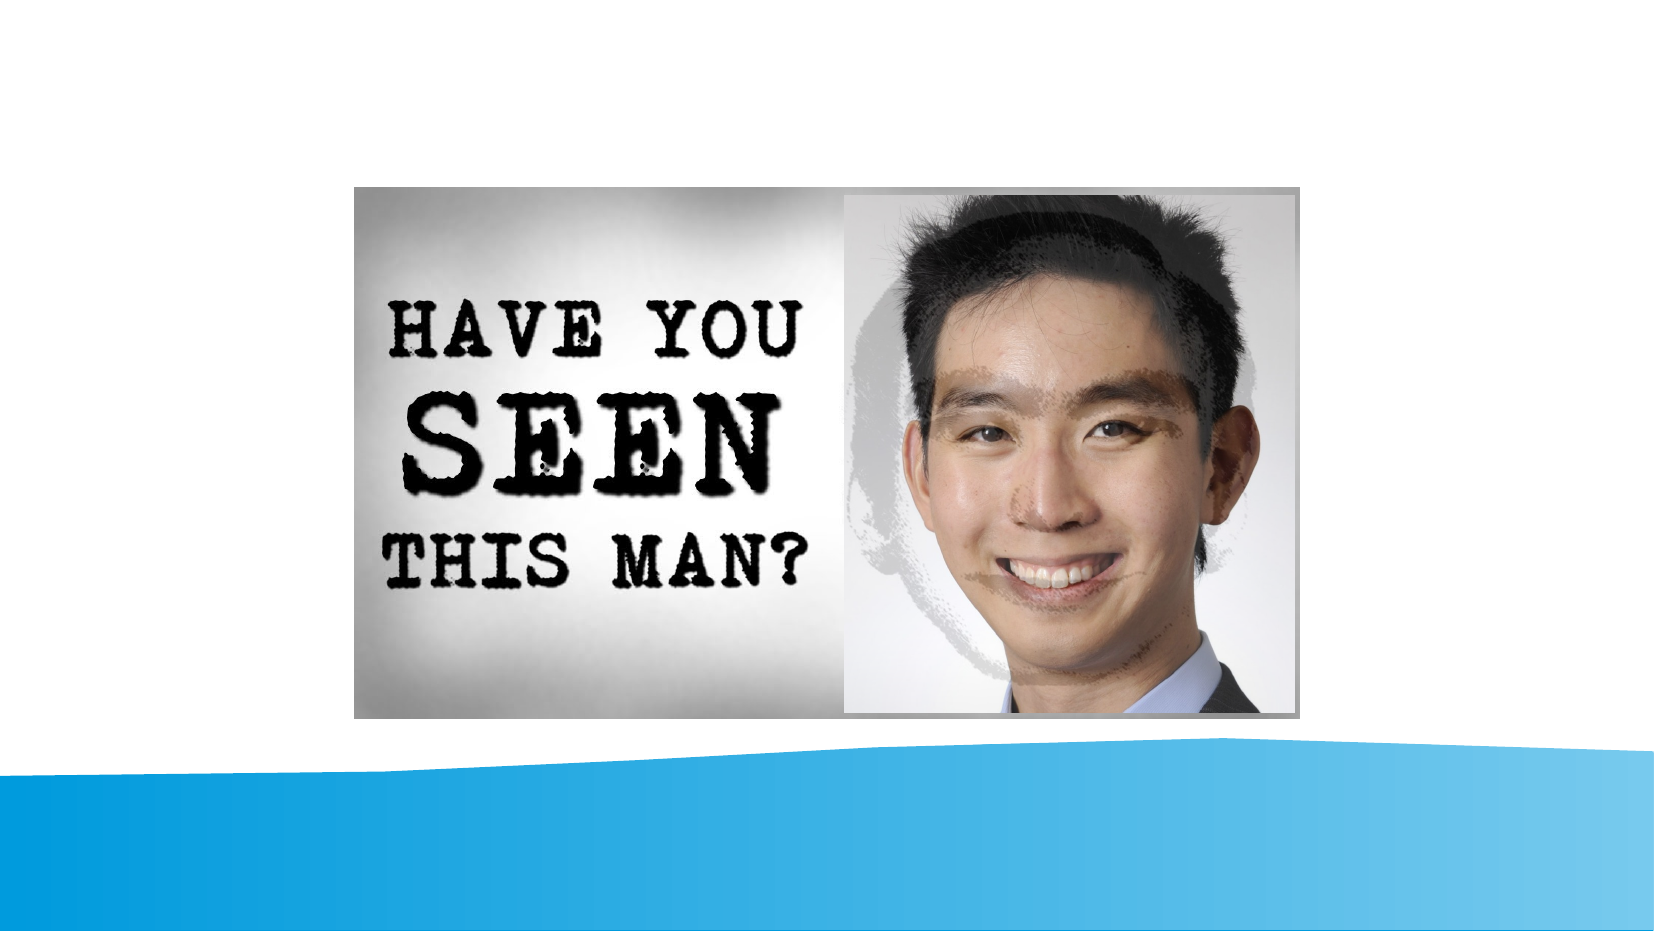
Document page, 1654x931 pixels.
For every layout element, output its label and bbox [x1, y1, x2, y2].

picture [354, 187, 1300, 719]
